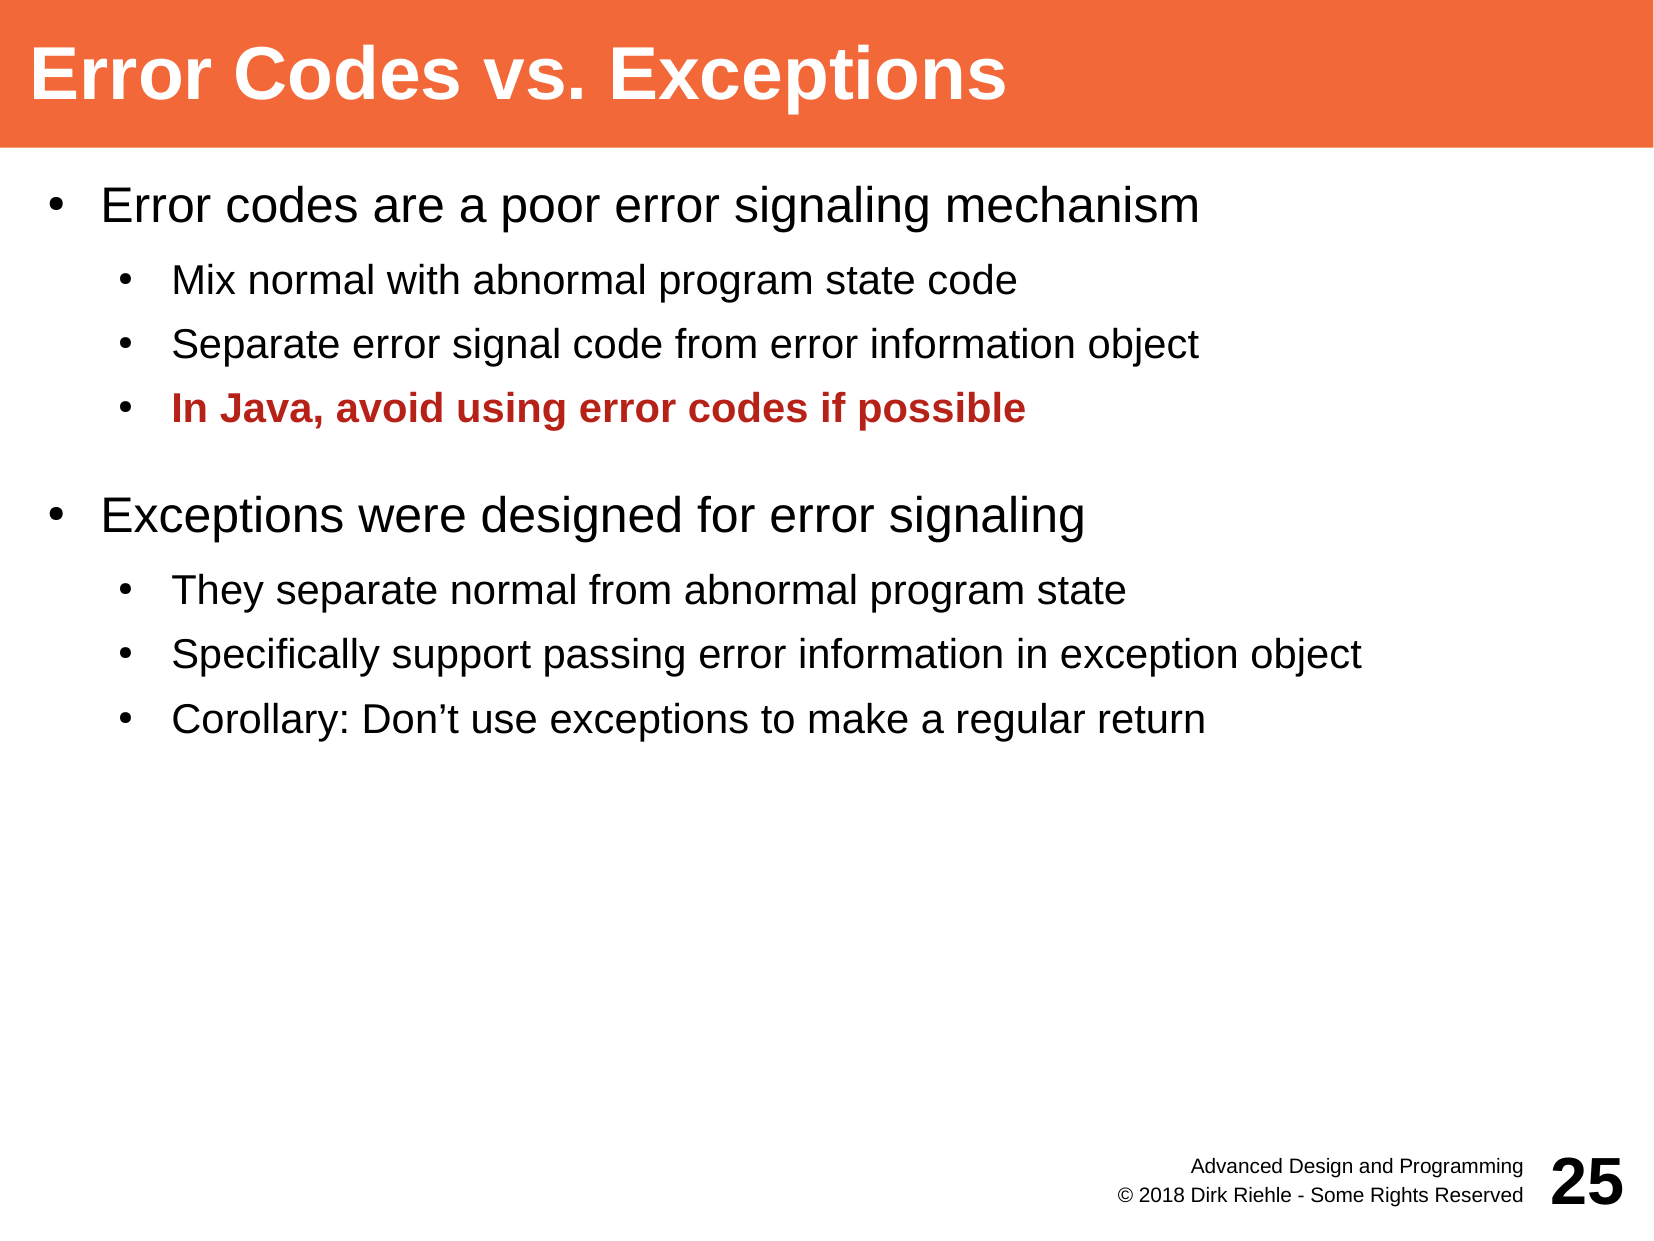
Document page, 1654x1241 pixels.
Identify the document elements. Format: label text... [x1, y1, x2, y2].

title Error Codes vs. Exceptions [0, 0, 1654, 148]
list Error codes are a poor error signaling mechanism Mix normal with abnormal program state code Separate error signal code from error information object In Java, avoid using error codes if possible Exceptions were designed for error signaling They separate normal from abnormal program state Specifically support passing error information in exception object Corollary: Don’t use exceptions to make a regular return [29, 177, 1625, 1063]
